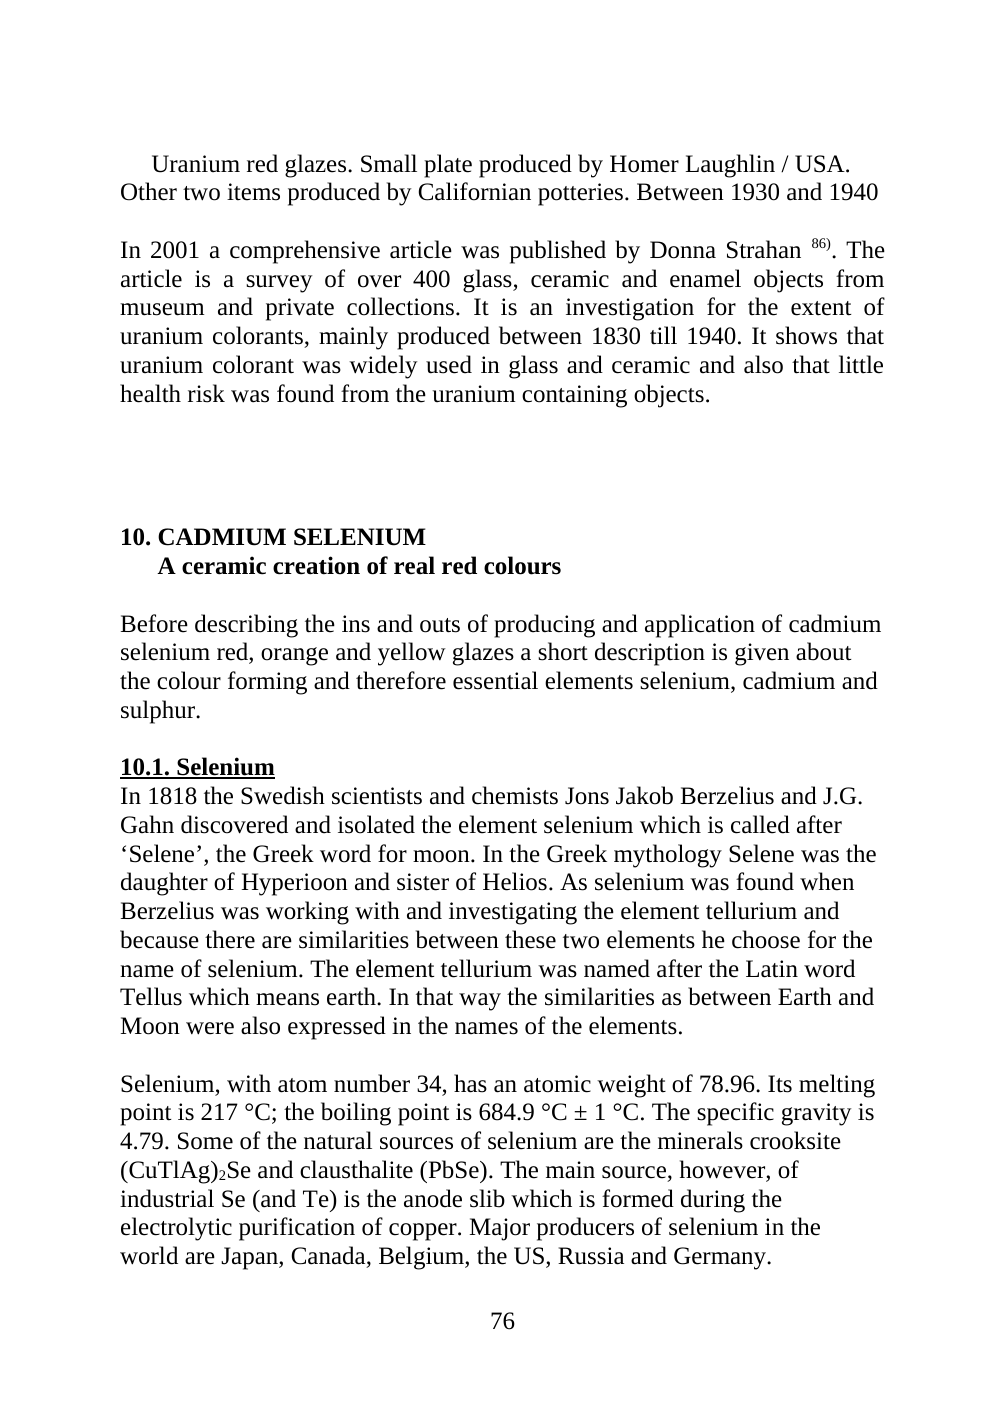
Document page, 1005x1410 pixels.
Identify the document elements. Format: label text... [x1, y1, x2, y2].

text In 2001 a comprehensive article was published by Donna Strahan 86). The article is a survey of over 400 glass, ceramic and enamel objects from museum and private collections. It is an investigation for the extent of uranium colorants, mainly produced between 1830 till 1940. It shows that uranium colorant was widely used in glass and ceramic and also that little health risk was found from the uranium containing objects. [120, 235, 885, 407]
text 10. CADMIUM SELENIUM [120, 522, 885, 551]
text Before describing the ins and outs of producing and application of cadmium selenium red, orange and yellow glazes a short description is given about the colour forming and therefore essential elements selenium, cadmium and sulphur. [120, 609, 885, 724]
text Selenium, with atom number 34, has an atomic weight of 78.96. Its melting point is 217 °C; the boiling point is 684.9 °C ± 1 °C. The specific gravity is 4.79. Some of the natural sources of selenium are the minerals crooksite (CuTlAg)2Se and clausthalite (PbSe). The main source, however, of industrial Se (and Te) is the anode slib which is formed during the electrolytic purification of copper. Major producers of selenium in the world are Japan, Canada, Belgium, the US, Russia and Germany. [120, 1069, 885, 1270]
text A ceramic creation of real red colours [120, 551, 885, 580]
text Other two items produced by Californian potteries. Between 1930 and 1940 [120, 177, 885, 206]
text In 1818 the Swedish scientists and chemists Jons Jakob Berzelius and J.G. Gahn discovered and isolated the element selenium which is called after ‘Selene’, the Greek word for moon. In the Greek mythology Selene was the daughter of Hyperioon and sister of Helios. As selenium was found when Berzelius was working with and investigating the element tellurium and because there are similarities between these two elements he choose for the name of selenium. The element tellurium was named after the Latin word Tellus which means earth. In that way the similarities as between Earth and Moon were also expressed in the names of the elements. [120, 781, 885, 1040]
text Uranium red glazes. Small plate produced by Homer Laughlin / USA. [120, 149, 885, 177]
text 10.1. Selenium [120, 752, 885, 781]
